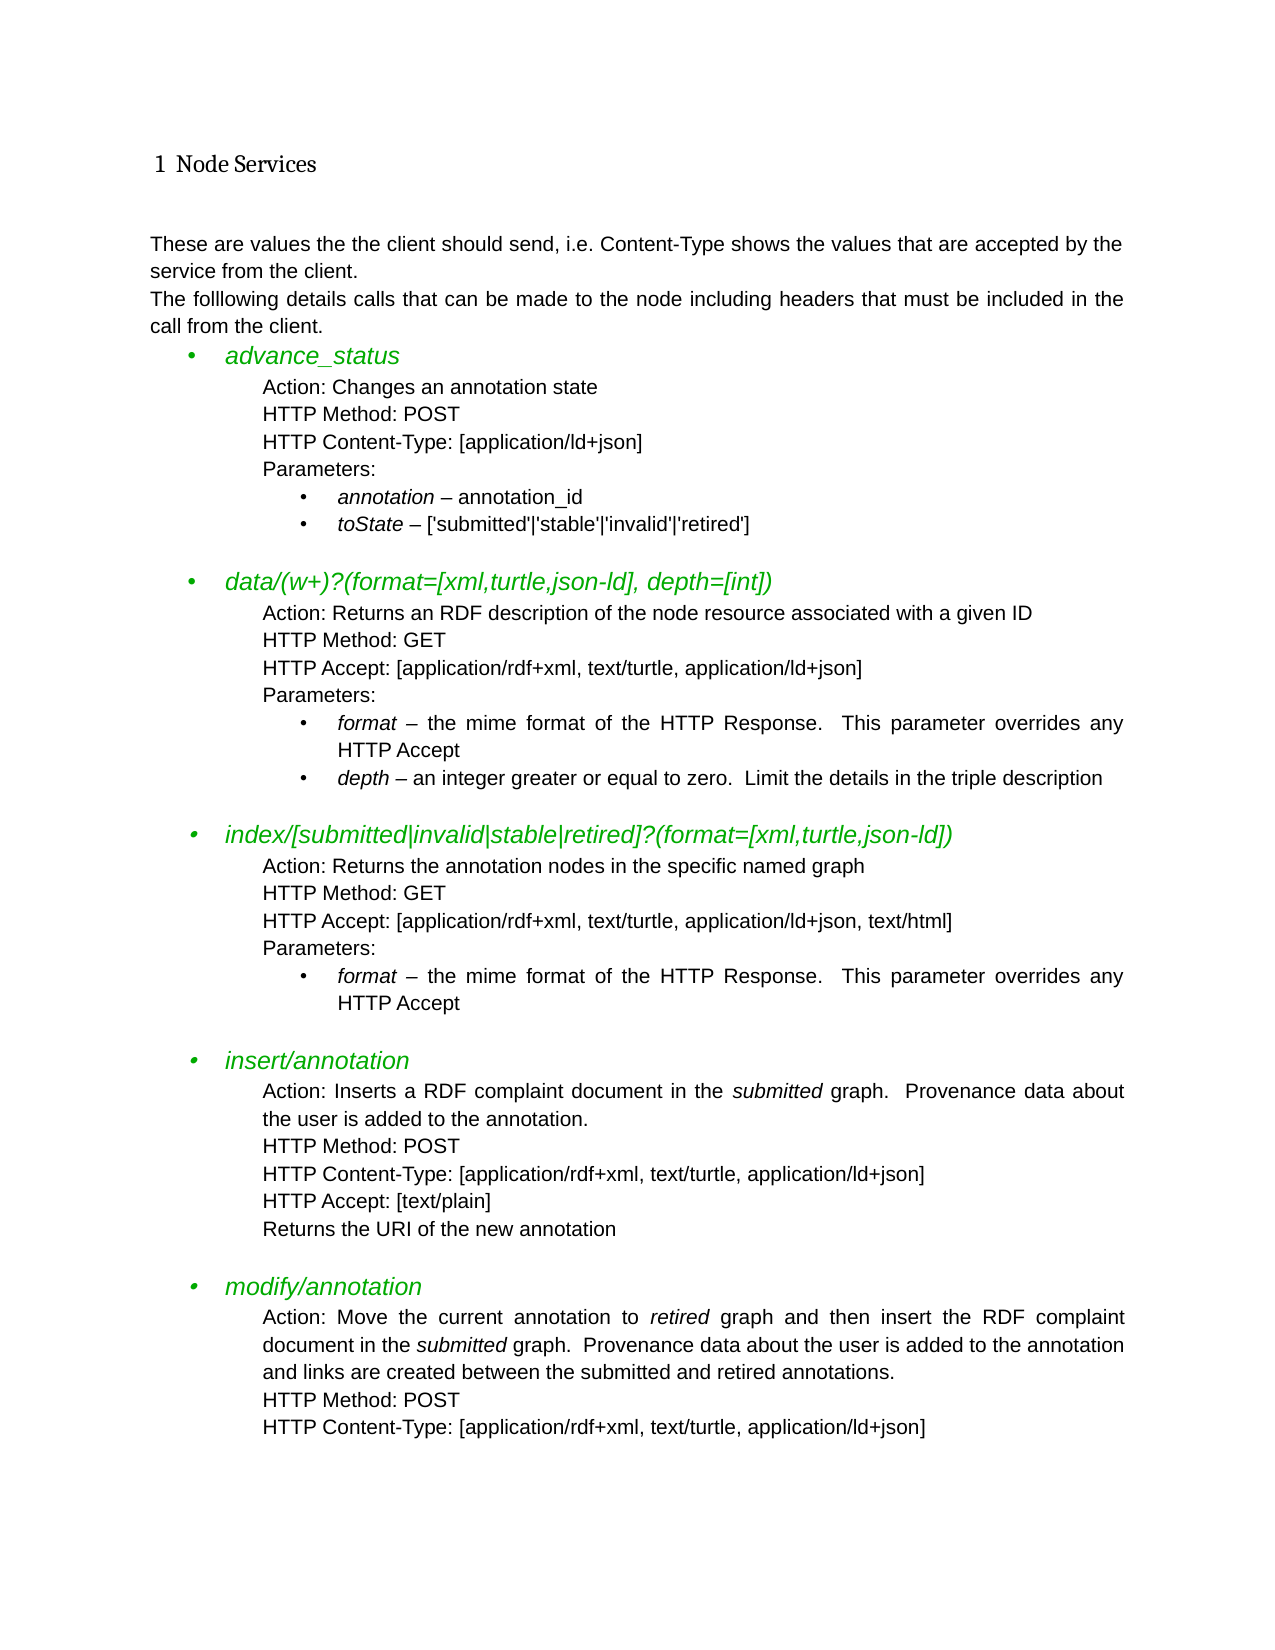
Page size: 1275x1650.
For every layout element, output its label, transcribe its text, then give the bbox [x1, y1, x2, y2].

list Parameters: [225, 457, 1125, 481]
list HTTP Accept: [application/rdf+xml, text/turtle, application/ld+json] [225, 655, 1125, 679]
list HTTP Method: POST [225, 1387, 1125, 1411]
list modify/annotation [187, 1272, 1125, 1301]
list HTTP Method: GET [225, 628, 1125, 652]
list HTTP Accept: [application/rdf+xml, text/turtle, application/ld+json, text/html] [225, 909, 1125, 933]
list Action: Returns the annotation nodes in the specific named graph [225, 854, 1125, 878]
list Action: Returns an RDF description of the node resource associated with a given ID [225, 600, 1125, 624]
list depth – an integer greater or equal to zero. Limit the details in the triple description [300, 765, 1125, 789]
list Action: Inserts a RDF complaint document in the submitted graph. Provenance data about the user is added to the annotation. [225, 1079, 1125, 1131]
list Action: Move the current annotation to retired graph and then insert the RDF complaint document in the submitted graph. Provenance data about the user is added to the annotation and links are created between the submitted and retired annotations. [225, 1305, 1125, 1384]
list Action: Changes an annotation state [225, 374, 1125, 398]
list Parameters: [225, 936, 1125, 960]
list annotation – annotation_id [300, 484, 1125, 508]
list format – the mime format of the HTTP Response. This parameter overrides any HTTP Accept [300, 964, 1125, 1015]
list HTTP Content-Type: [application/ld+json] [225, 429, 1125, 453]
list Returns the URI of the new annotation [225, 1217, 1125, 1241]
list data/(w+)?(format=[xml,turtle,json-ld], depth=[int]) [187, 567, 1125, 596]
list advance_status [187, 341, 1125, 370]
list HTTP Method: POST [225, 1134, 1125, 1158]
list HTTP Content-Type: [application/rdf+xml, text/turtle, application/ld+json] [225, 1415, 1125, 1439]
list insert/annotation [187, 1046, 1125, 1075]
list HTTP Content-Type: [application/rdf+xml, text/turtle, application/ld+json] [225, 1162, 1125, 1186]
list HTTP Accept: [text/plain] [225, 1189, 1125, 1213]
text The folllowing details calls that can be made to the node including headers that must be included in the call from the client. [150, 286, 1125, 338]
list HTTP Method: GET [225, 881, 1125, 905]
list format – the mime format of the HTTP Response. This parameter overrides any HTTP Accept [300, 710, 1125, 762]
list Parameters: [225, 683, 1125, 707]
list index/[submitted|invalid|stable|retired]?(format=[xml,turtle,json-ld]) [187, 821, 1125, 849]
list toState – ['submitted'|'stable'|'invalid'|'retired'] [300, 512, 1125, 536]
text These are values the the client should send, i.e. Content-Type shows the values that are accepted by the service from the client. [150, 231, 1125, 283]
list HTTP Method: POST [225, 402, 1125, 426]
